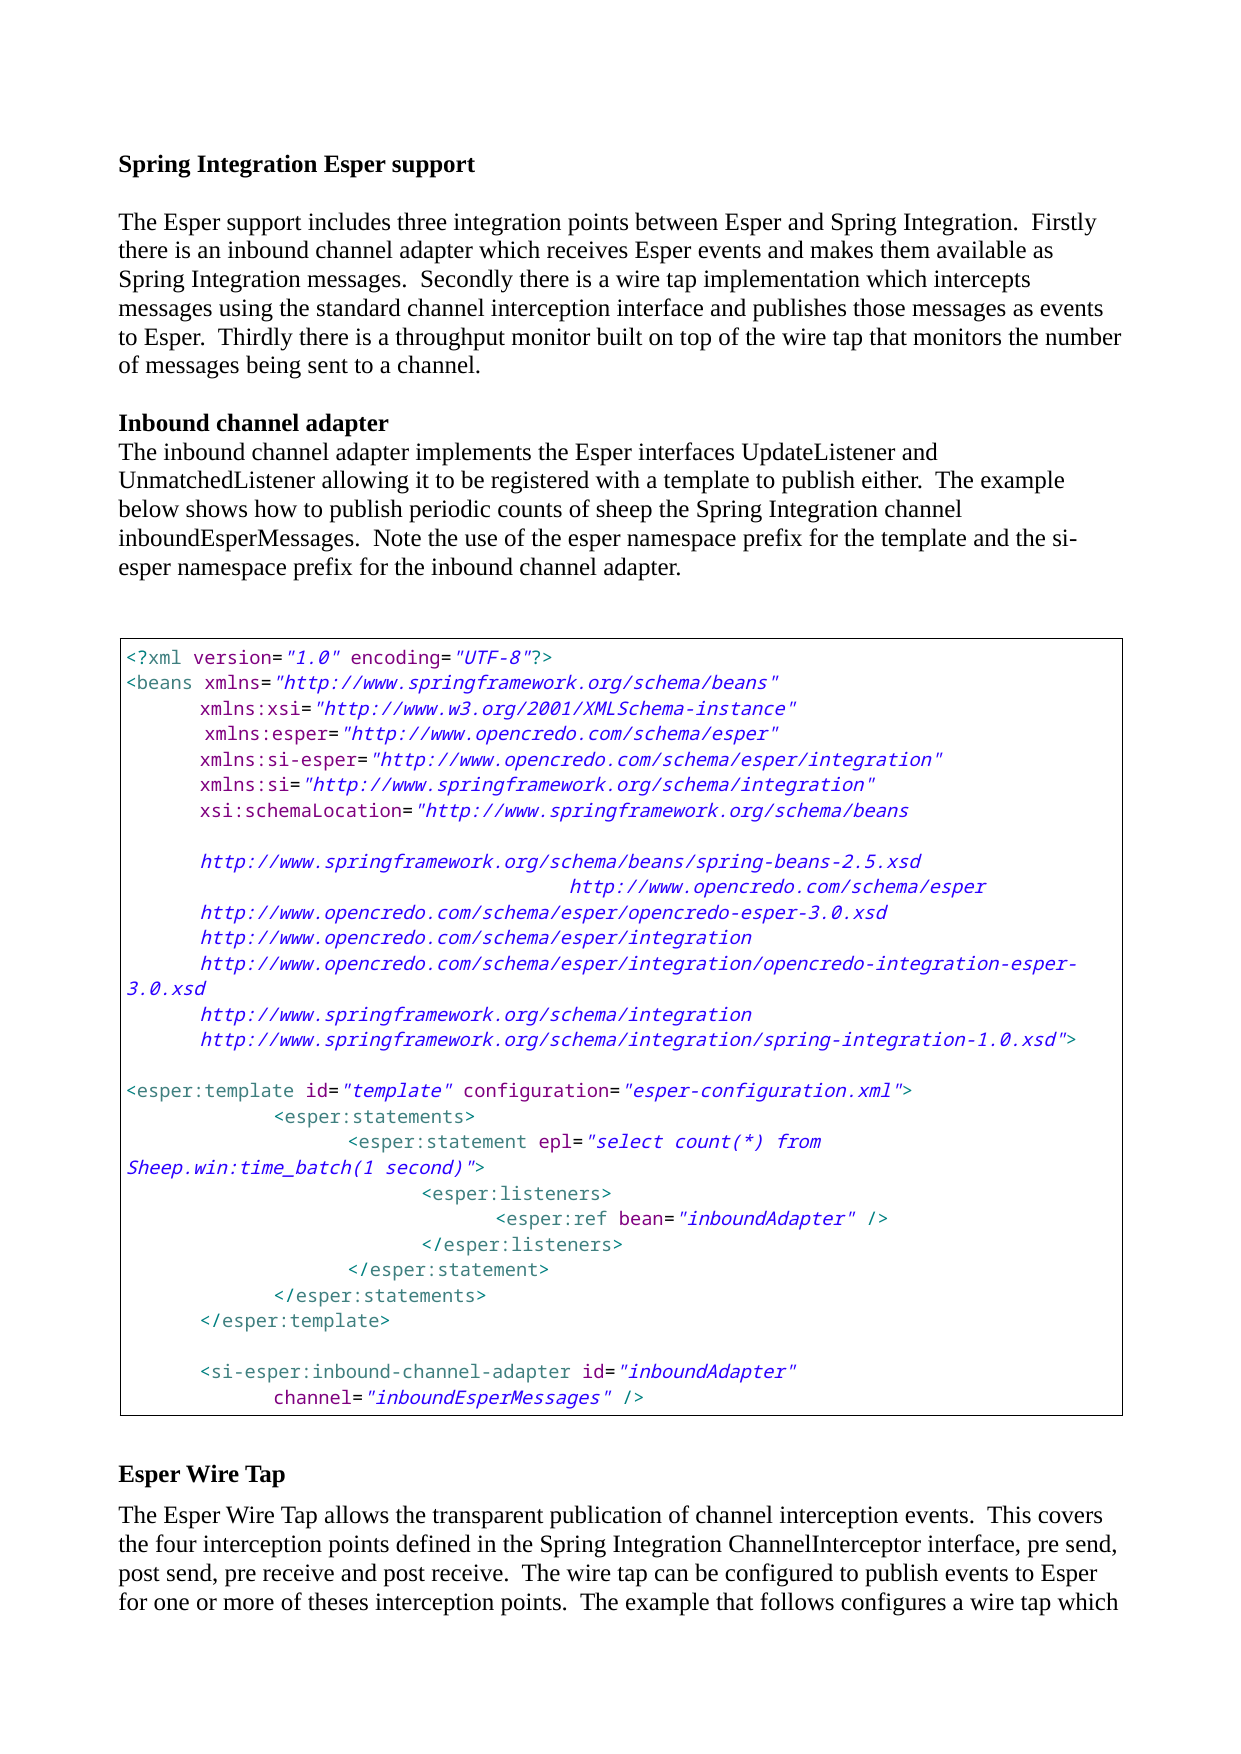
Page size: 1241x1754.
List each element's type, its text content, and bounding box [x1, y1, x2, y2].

text The inbound channel adapter implements the Esper interfaces UpdateListener and UnmatchedListener allowing it to be registered with a template to publish either. The example below shows how to publish periodic counts of sheep the Spring Integration channel inboundEsperMessages. Note the use of the esper namespace prefix for the template and the si-esper namespace prefix for the inbound channel adapter. [118, 437, 1122, 581]
text The Esper support includes three integration points between Esper and Spring Integration. Firstly there is an inbound channel adapter which receives Esper events and makes them available as Spring Integration messages. Secondly there is a wire tap implementation which intercepts messages using the standard channel interception interface and publishes those messages as events to Esper. Thirdly there is a throughput monitor built on top of the wire tap that monitors the number of messages being sent to a channel. [118, 207, 1122, 379]
text Spring Integration Esper support [118, 149, 1122, 178]
text Esper Wire Tap [118, 1459, 1122, 1488]
text Inbound channel adapter [118, 408, 1122, 437]
text The Esper Wire Tap allows the transparent publication of channel interception events. This covers the four interception points defined in the Spring Integration ChannelInterceptor interface, pre send, post send, pre receive and post receive. The wire tap can be configured to publish events to Esper for one or more of theses interception points. The example that follows configures a wire tap which [118, 1500, 1122, 1615]
table_header <?xml version="1.0" encoding="UTF-8"?> <beans xmlns="http://www.springframework.org/schema/beans" xmlns:xsi="http://www.w3.org/2001/XMLSchema-instance" xmlns:esper="http://www.opencredo.com/schema/esper" xmlns:si-esper="http://www.opencredo.com/schema/esper/integration" xmlns:si="http://www.springframework.org/schema/integration" xsi:schemaLocation="http://www.springframework.org/schema/beans http://www.springframework.org/schema/beans/spring-beans-2.5.xsd http://www.opencredo.com/schema/esper http://www.opencredo.com/schema/esper/opencredo-esper-3.0.xsd http://www.opencredo.com/schema/esper/integration http://www.opencredo.com/schema/esper/integration/opencredo-integration-esper-3.0.xsd http://www.springframework.org/schema/integration http://www.springframework.org/schema/integration/spring-integration-1.0.xsd"> <esper:template id="template" configuration="esper-configuration.xml"> <esper:statements> <esper:statement epl="select count(*) from Sheep.win:time_batch(1 second)"> <esper:listeners> <esper:ref bean="inboundAdapter" /> </esper:listeners> </esper:statement> </esper:statements> </esper:template> <si-esper:inbound-channel-adapter id="inboundAdapter" channel="inboundEsperMessages" /> [121, 639, 1122, 1415]
